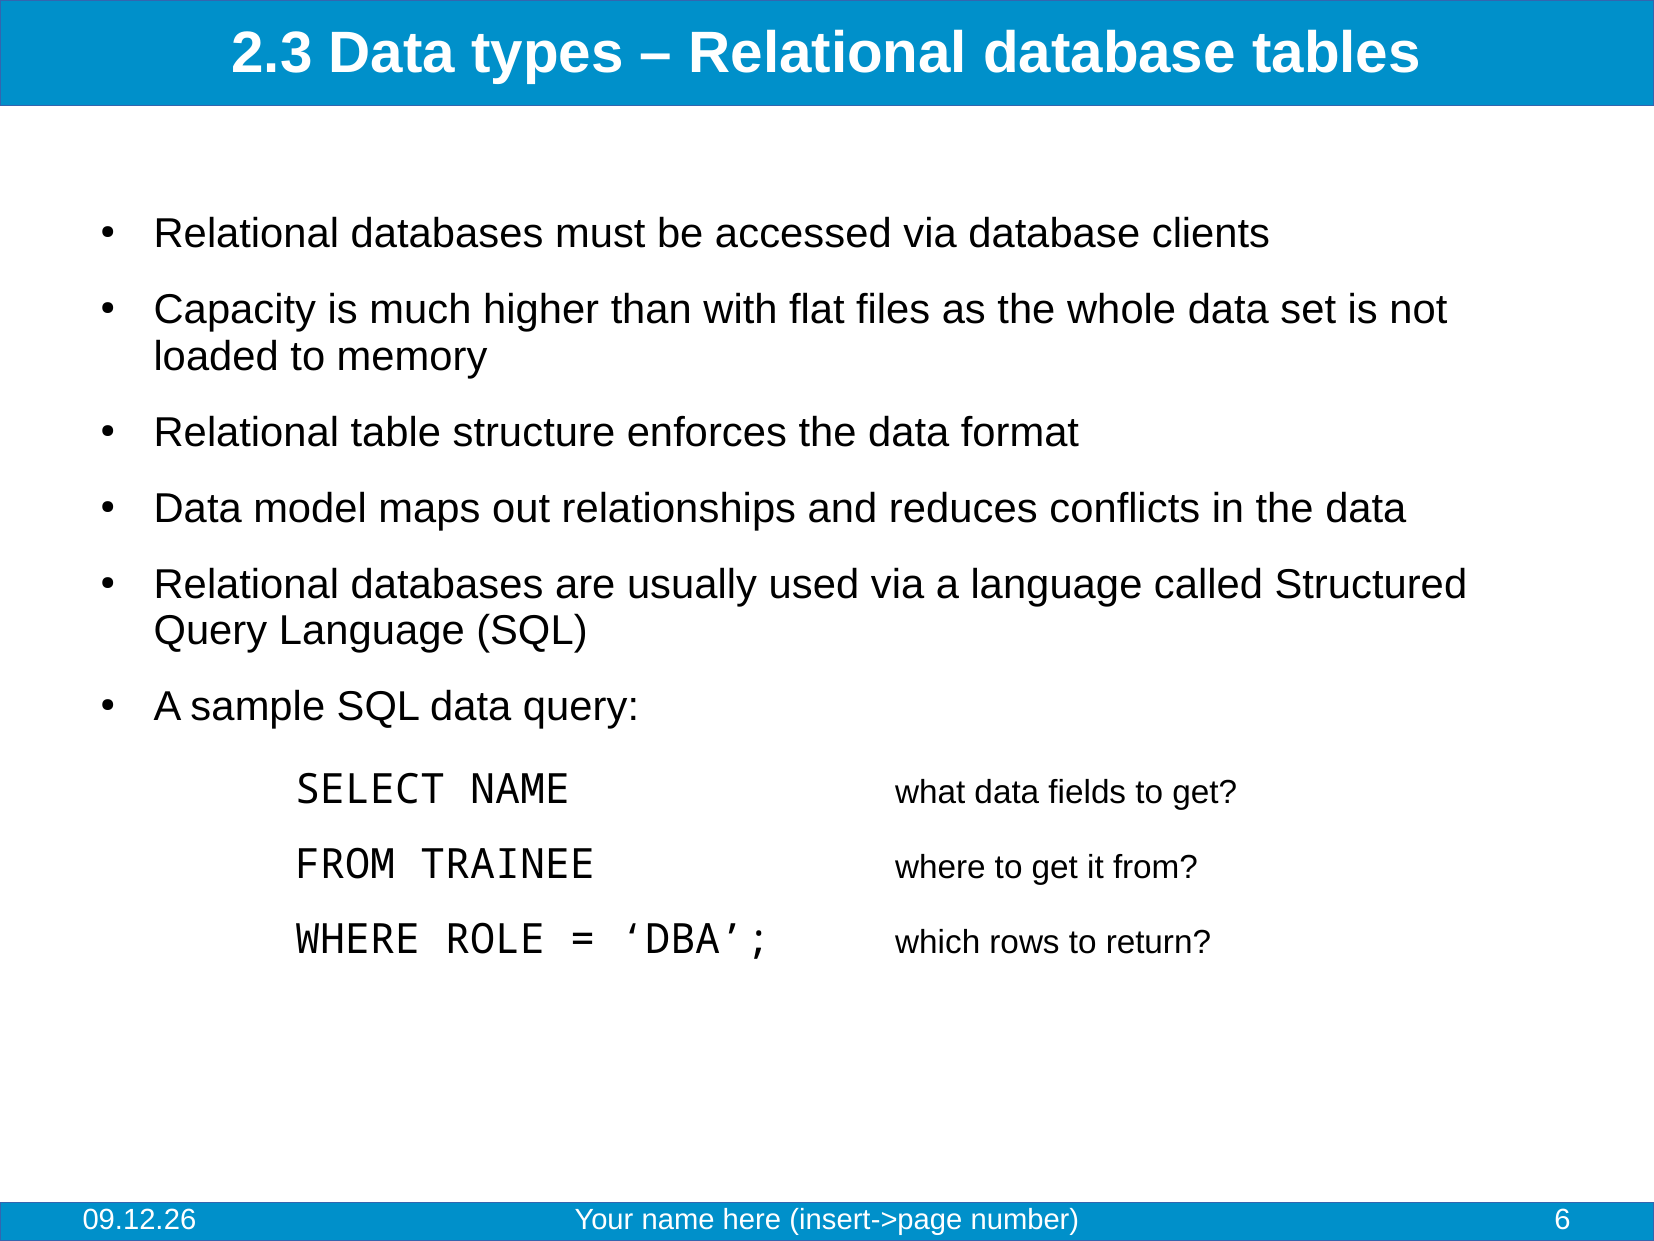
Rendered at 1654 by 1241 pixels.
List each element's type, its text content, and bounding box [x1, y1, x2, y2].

list Relational databases must be accessed via database clients Capacity is much higher than with flat files as the whole data set is not loaded to memory Relational table structure enforces the data format Data model maps out relationships and reduces conflicts in the data Relational databases are usually used via a language called Structured Query Language (SQL) A sample SQL data query: SELECT NAME what data fields to get? FROM TRAINEE where to get it from? WHERE ROLE = ‘DBA’; which rows to return? [82, 210, 1571, 1021]
title 2.3 Data types – Relational database tables [0, 0, 1654, 106]
